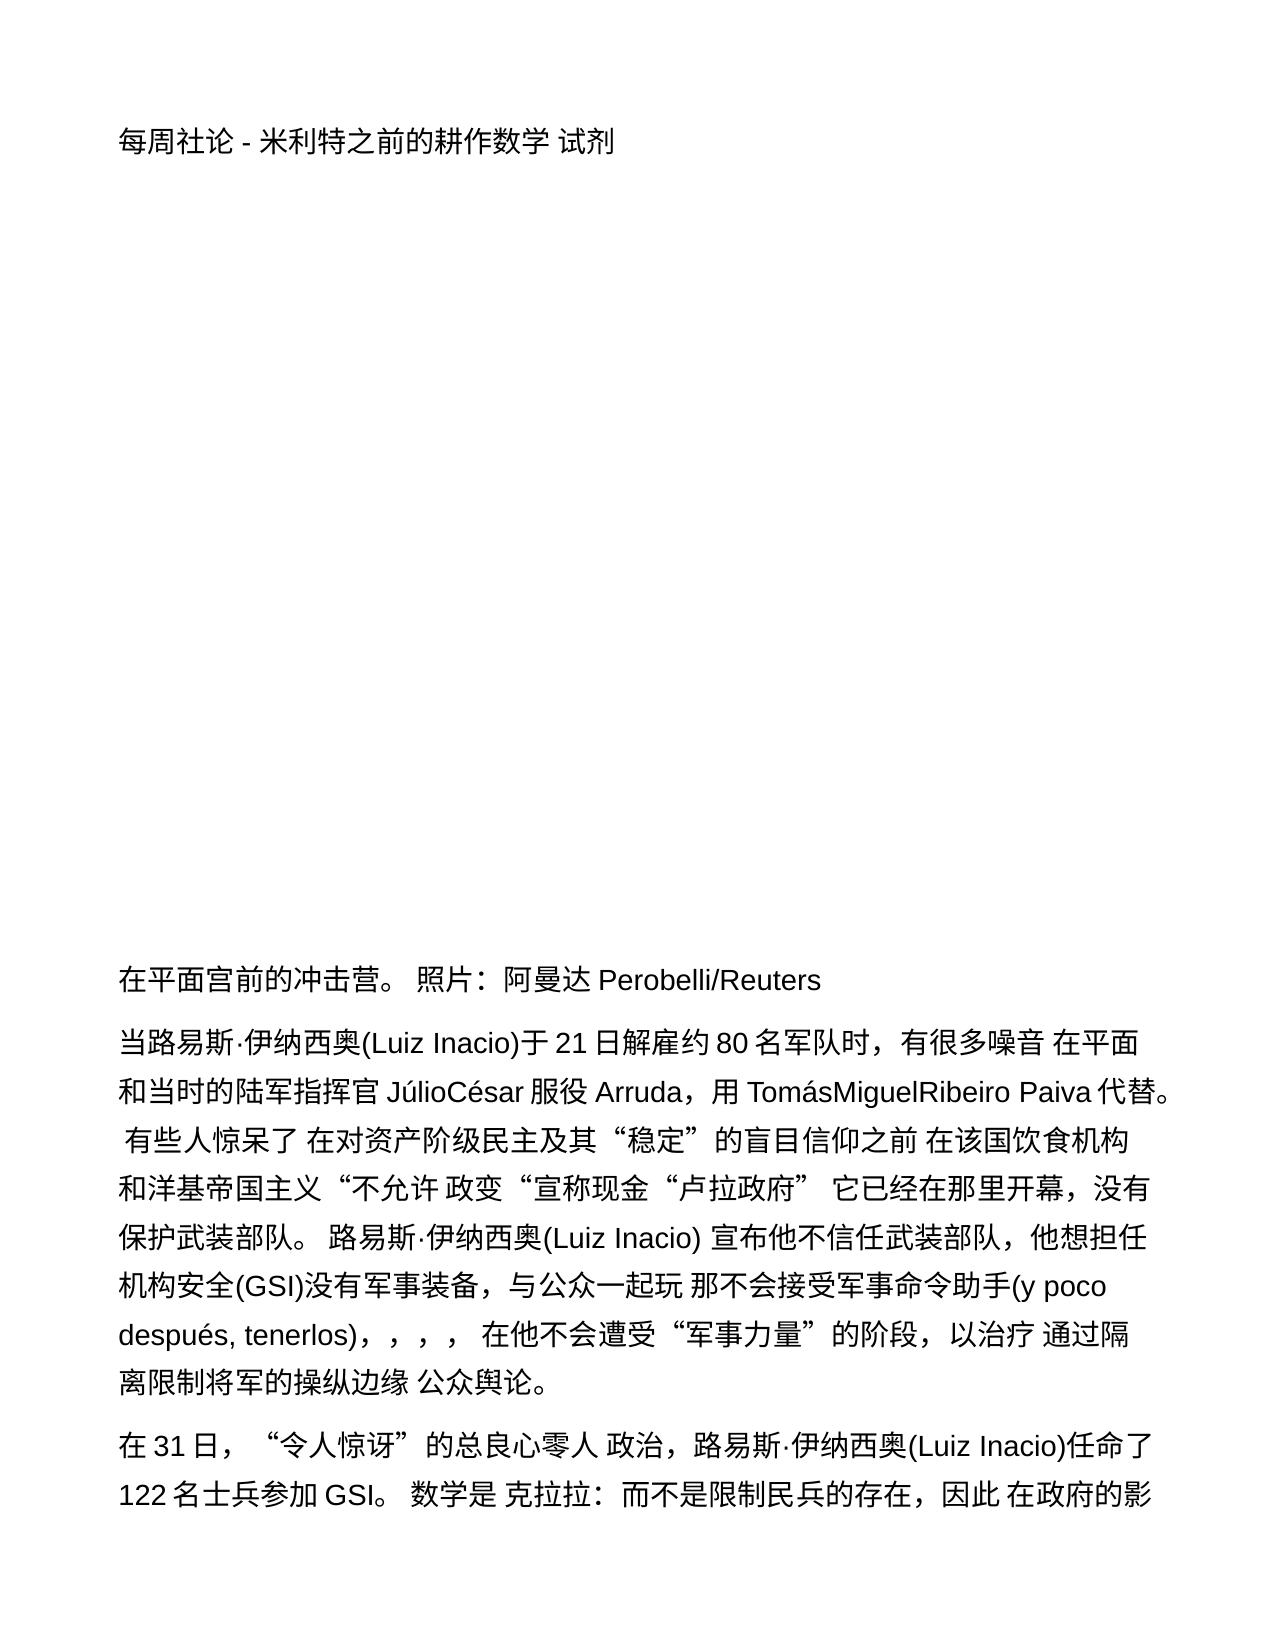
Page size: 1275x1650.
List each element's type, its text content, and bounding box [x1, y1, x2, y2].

text 在31日，“令人惊讶”的总良心零人 政治，路易斯·伊纳西奥(Luiz Inacio)任命了122名士兵参加GSI。 数学是 克拉拉：而不是限制民兵的存在，因此 在政府的影 [118, 1423, 1157, 1514]
text 在平面宫前的冲击营。 照片：阿曼达 Perobelli/Reuters [118, 181, 1157, 999]
text 当路易斯·伊纳西奥(Luiz Inacio)于21日解雇约80名军队时，有很多噪音 在平面和当时的陆军指挥官JúlioCésar服役 Arruda，用TomásMiguelRibeiro Paiva代替。 有些人惊呆了 在对资产阶级民主及其“稳定”的盲目信仰之前 在该国饮食机构和洋基帝国主义“不允许 政变“宣称现金“卢拉政府” 它已经在那里开幕，没有保护武装部队。 路易斯·伊纳西奥(Luiz Inacio) 宣布他不信任武装部队，他想担任 机构安全(GSI)没有军事装备，与公众一起玩 那不会接受军事命令助手(y poco después, tenerlos)，，，， 在他不会遭受“军事力量”的阶段，以治疗 通过隔离限制将军的操纵边缘 公众舆论。 [118, 1020, 1157, 1402]
text 每周社论 - 米利特之前的耕作数学 试剂 [118, 118, 1157, 160]
